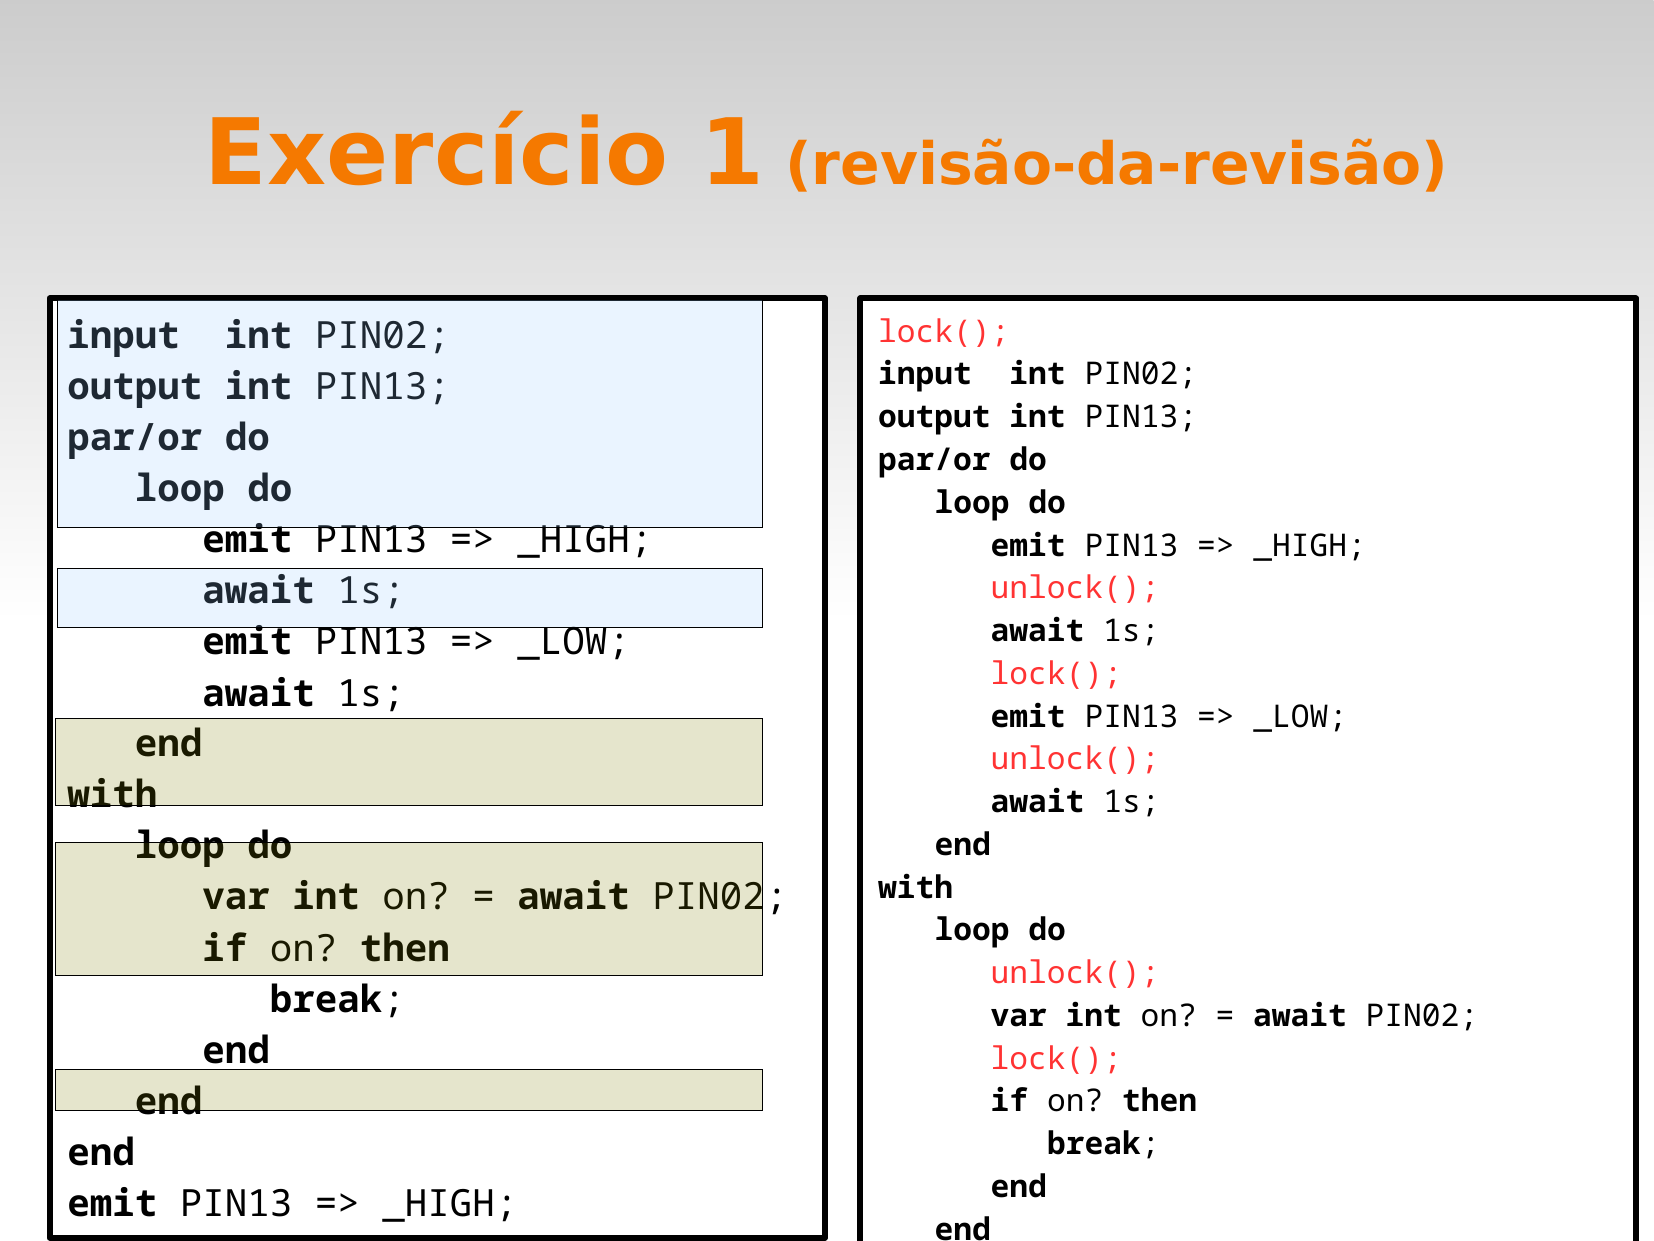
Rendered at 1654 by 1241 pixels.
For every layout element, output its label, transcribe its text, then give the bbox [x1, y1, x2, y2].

text_box [55, 1069, 763, 1111]
text_box [55, 842, 763, 976]
text_box input int PIN02; output int PIN13; par/or do loop do emit PIN13 => _HIGH; await 1s; emit PIN13 => _LOW; await 1s; end with loop do var int on? = await PIN02; if on? then break; end end end emit PIN13 => _HIGH; [49, 298, 826, 1126]
text_box lock(); input int PIN02; output int PIN13; par/or do loop do emit PIN13 => _HIGH; unlock(); await 1s; lock(); emit PIN13 => _LOW; unlock(); await 1s; end with loop do unlock(); var int on? = await PIN02; lock(); if on? then break; end end end emit PIN13 => _HIGH; [860, 298, 1636, 1209]
title Exercício 1 (revisão-da-revisão) [82, 49, 1571, 257]
text_box [57, 299, 763, 528]
text_box [55, 718, 763, 806]
text_box [57, 568, 763, 628]
